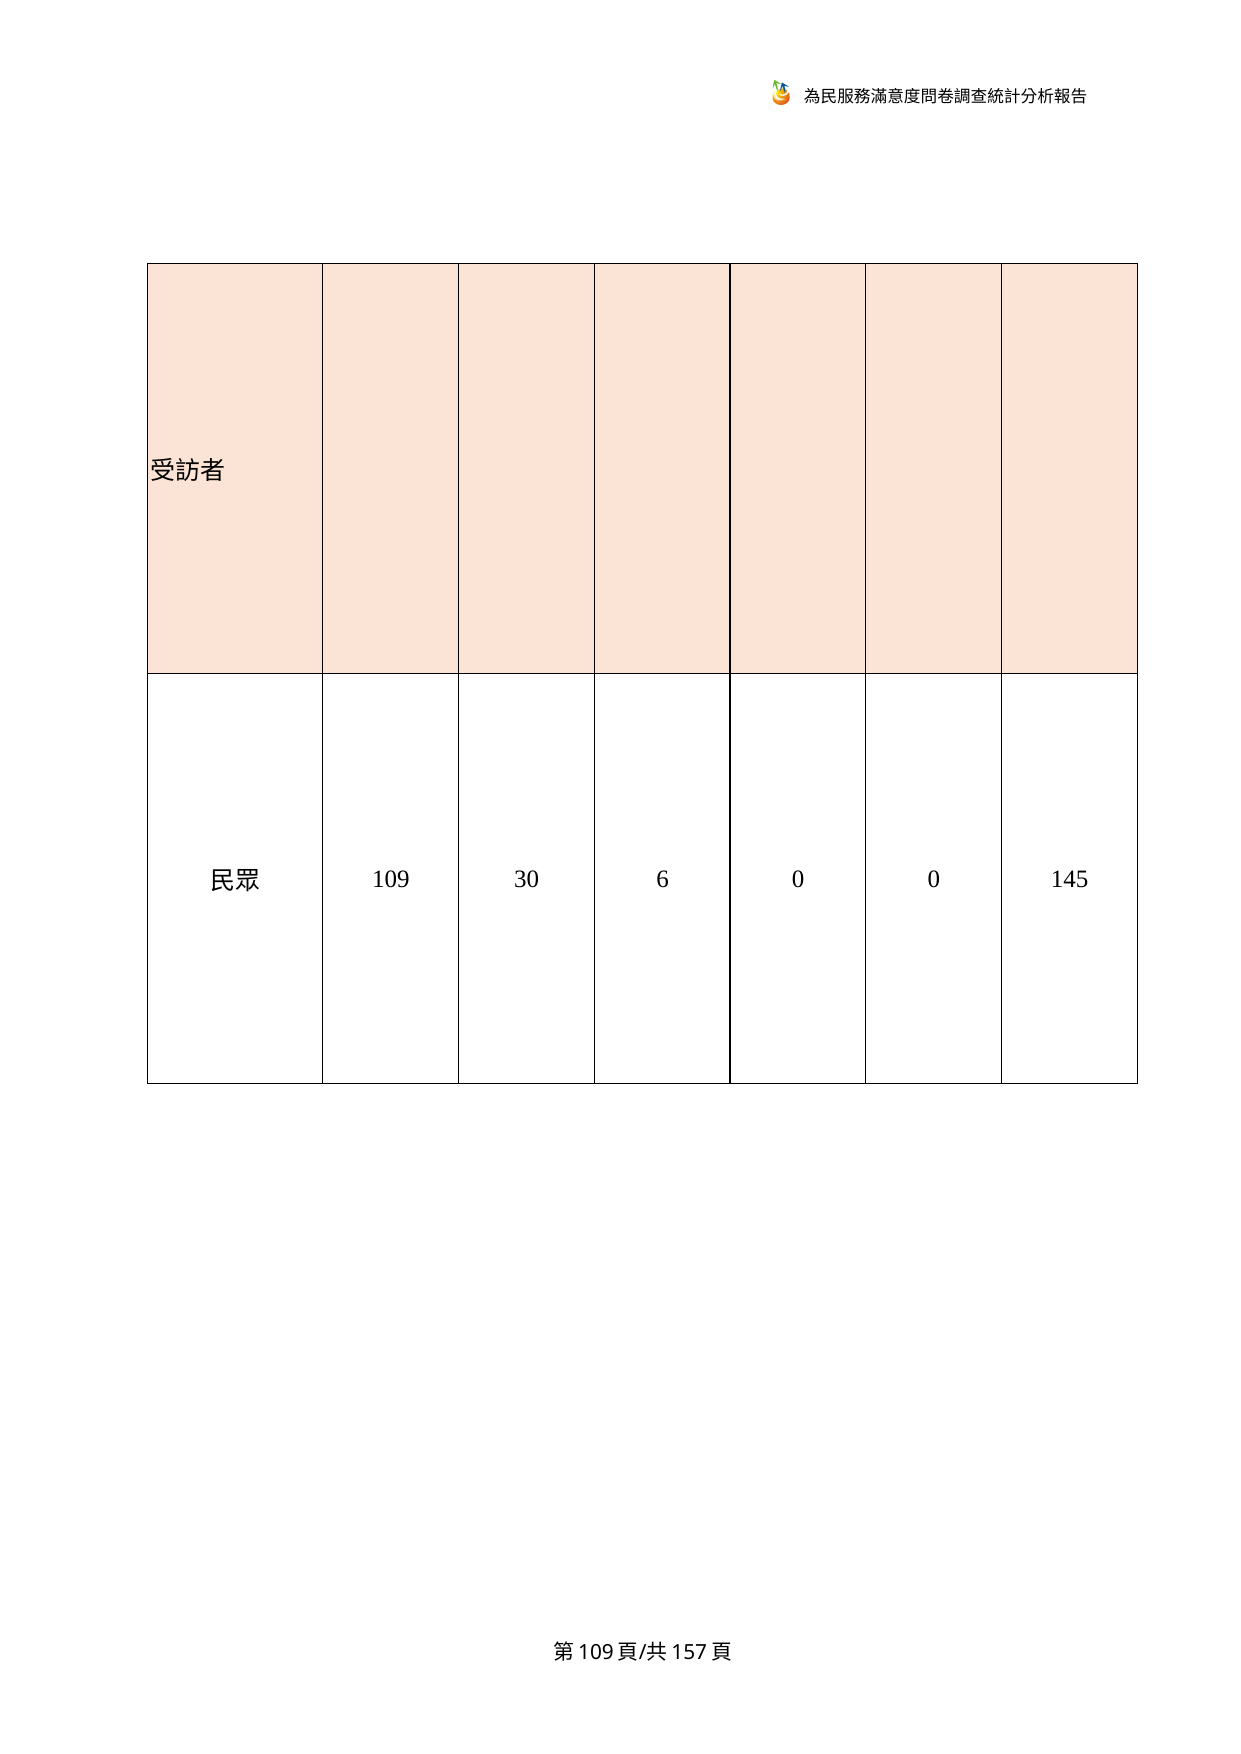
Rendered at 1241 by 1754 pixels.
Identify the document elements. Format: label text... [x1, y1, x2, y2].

table_header [459, 264, 594, 673]
table_header [323, 264, 458, 673]
table_header [595, 264, 729, 673]
picture [772, 80, 790, 105]
table_header [1002, 264, 1137, 673]
table_cell 6 [595, 674, 729, 1083]
table_cell 109 [323, 674, 458, 1083]
table_cell 民眾 [148, 674, 322, 1083]
table_cell 0 [866, 674, 1001, 1083]
table_header [866, 264, 1001, 673]
table_header [731, 264, 865, 673]
table_cell 145 [1002, 674, 1137, 1083]
table_header 受訪者 [148, 264, 322, 673]
table_cell 0 [731, 674, 865, 1083]
table_cell 30 [459, 674, 594, 1083]
